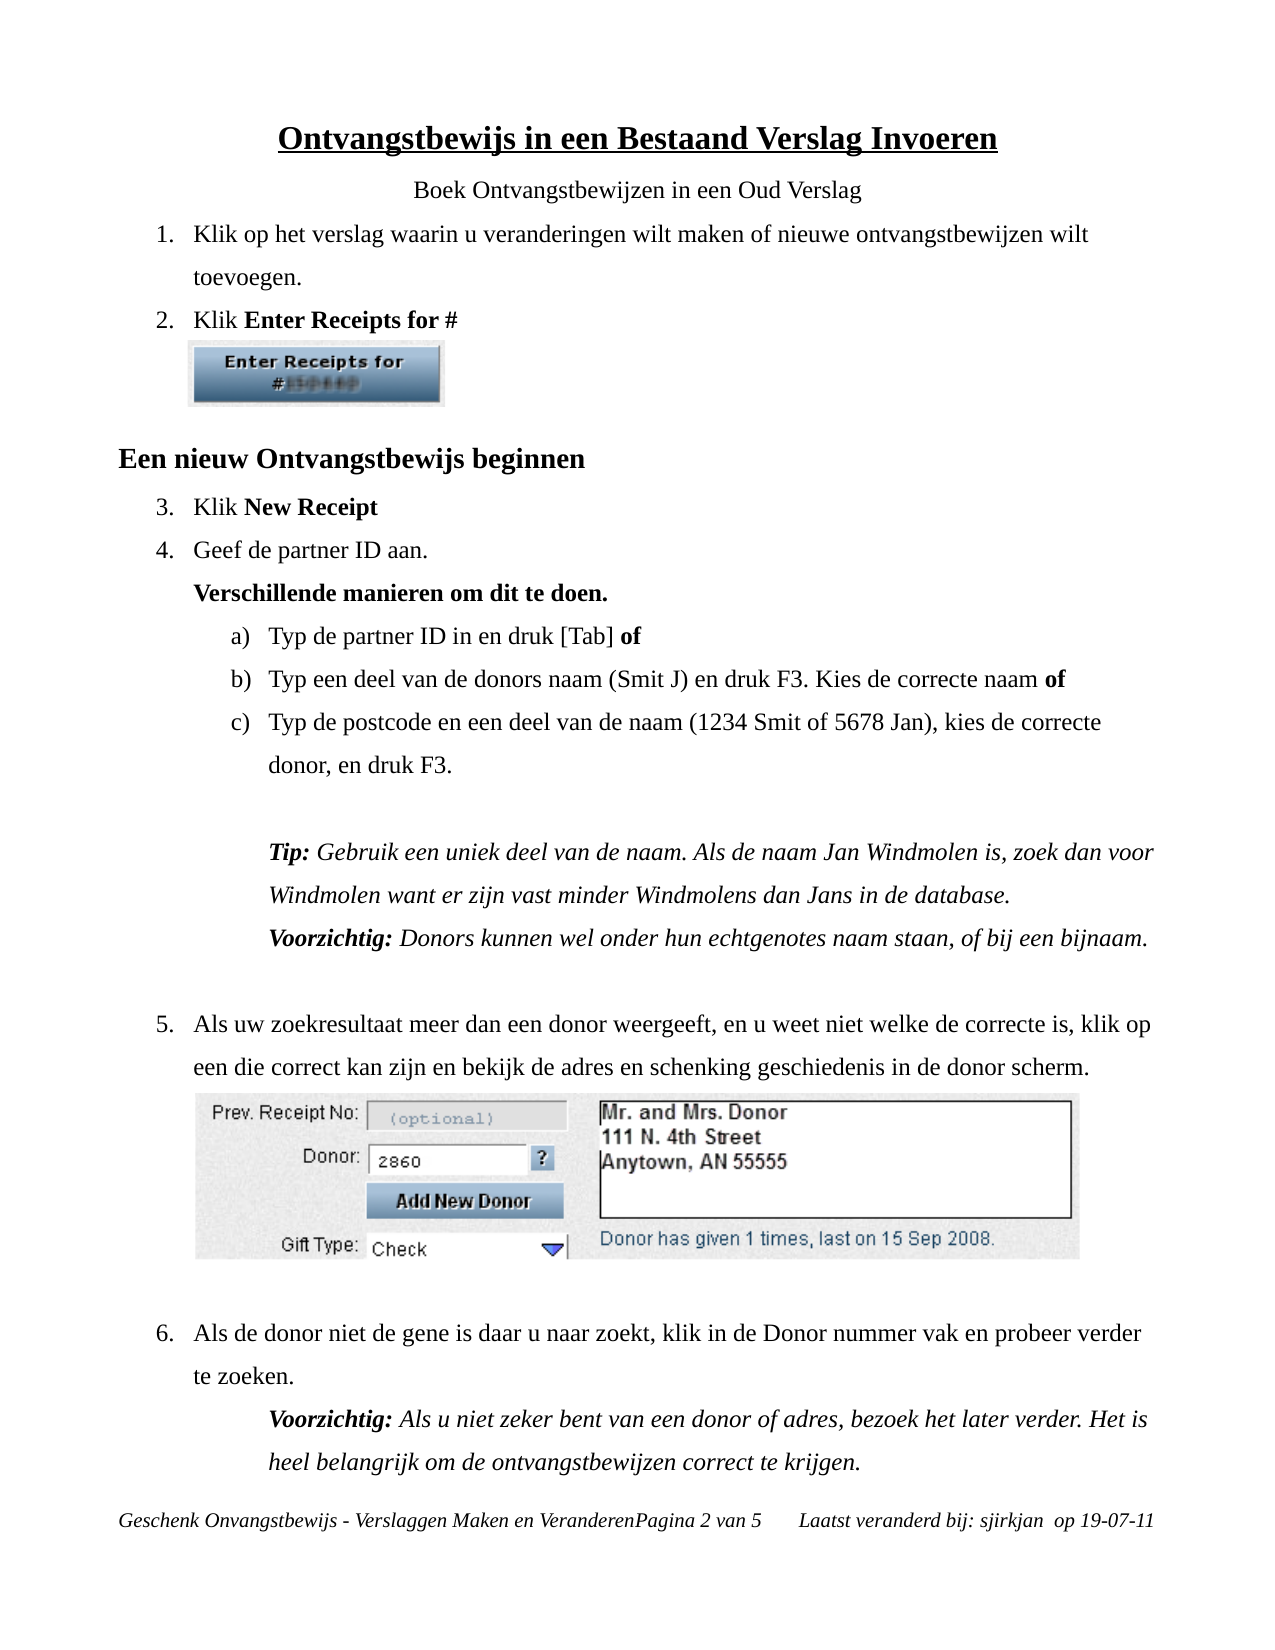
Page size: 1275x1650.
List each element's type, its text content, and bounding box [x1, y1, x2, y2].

list Typ de postcode en een deel van de naam (1234 Smit of 5678 Jan), kies de correcte donor, en druk F3. [231, 707, 1157, 779]
list Als de donor niet de gene is daar u naar zoekt, klik in de Donor nummer vak en probeer verder te zoeken. [156, 1318, 1157, 1390]
picture [187, 340, 446, 407]
list Als uw zoekresultaat meer dan een donor weergeeft, en u weet niet welke de correcte is, klik op een die correct kan zijn en bekijk de adres en schenking geschiedenis in de donor scherm. [156, 1009, 1157, 1081]
list Tip: Gebruik een uniek deel van de naam. Als de naam Jan Windmolen is, zoek dan voor Windmolen want er zijn vast minder Windmolens dan Jans in de database. [231, 837, 1157, 909]
list Klik Enter Receipts for # [156, 305, 1157, 334]
list Typ de partner ID in en druk [Tab] of [231, 621, 1157, 650]
picture [195, 1093, 1080, 1261]
text Ontvangstbewijs in een Bestaand Verslag Invoeren [118, 118, 1157, 156]
list Voorzichtig: Donors kunnen wel onder hun echtgenotes naam staan, of bij een bijnaam. [231, 923, 1157, 952]
list Verschillende manieren om dit te doen. [156, 578, 1157, 607]
list Voorzichtig: Als u niet zeker bent van een donor of adres, bezoek het later verder. Het is heel belangrijk om de ontvangstbewijzen correct te krijgen. [231, 1404, 1157, 1476]
list Klik New Receipt [156, 492, 1157, 521]
list Typ een deel van de donors naam (Smit J) en druk F3. Kies de correcte naam of [231, 664, 1157, 693]
list Geef de partner ID aan. [156, 535, 1157, 564]
text Een nieuw Ontvangstbewijs beginnen [118, 442, 1157, 475]
list Klik op het verslag waarin u veranderingen wilt maken of nieuwe ontvangstbewijzen wilt toevoegen. [156, 219, 1157, 291]
text Boek Ontvangstbewijzen in een Oud Verslag [118, 176, 1157, 204]
